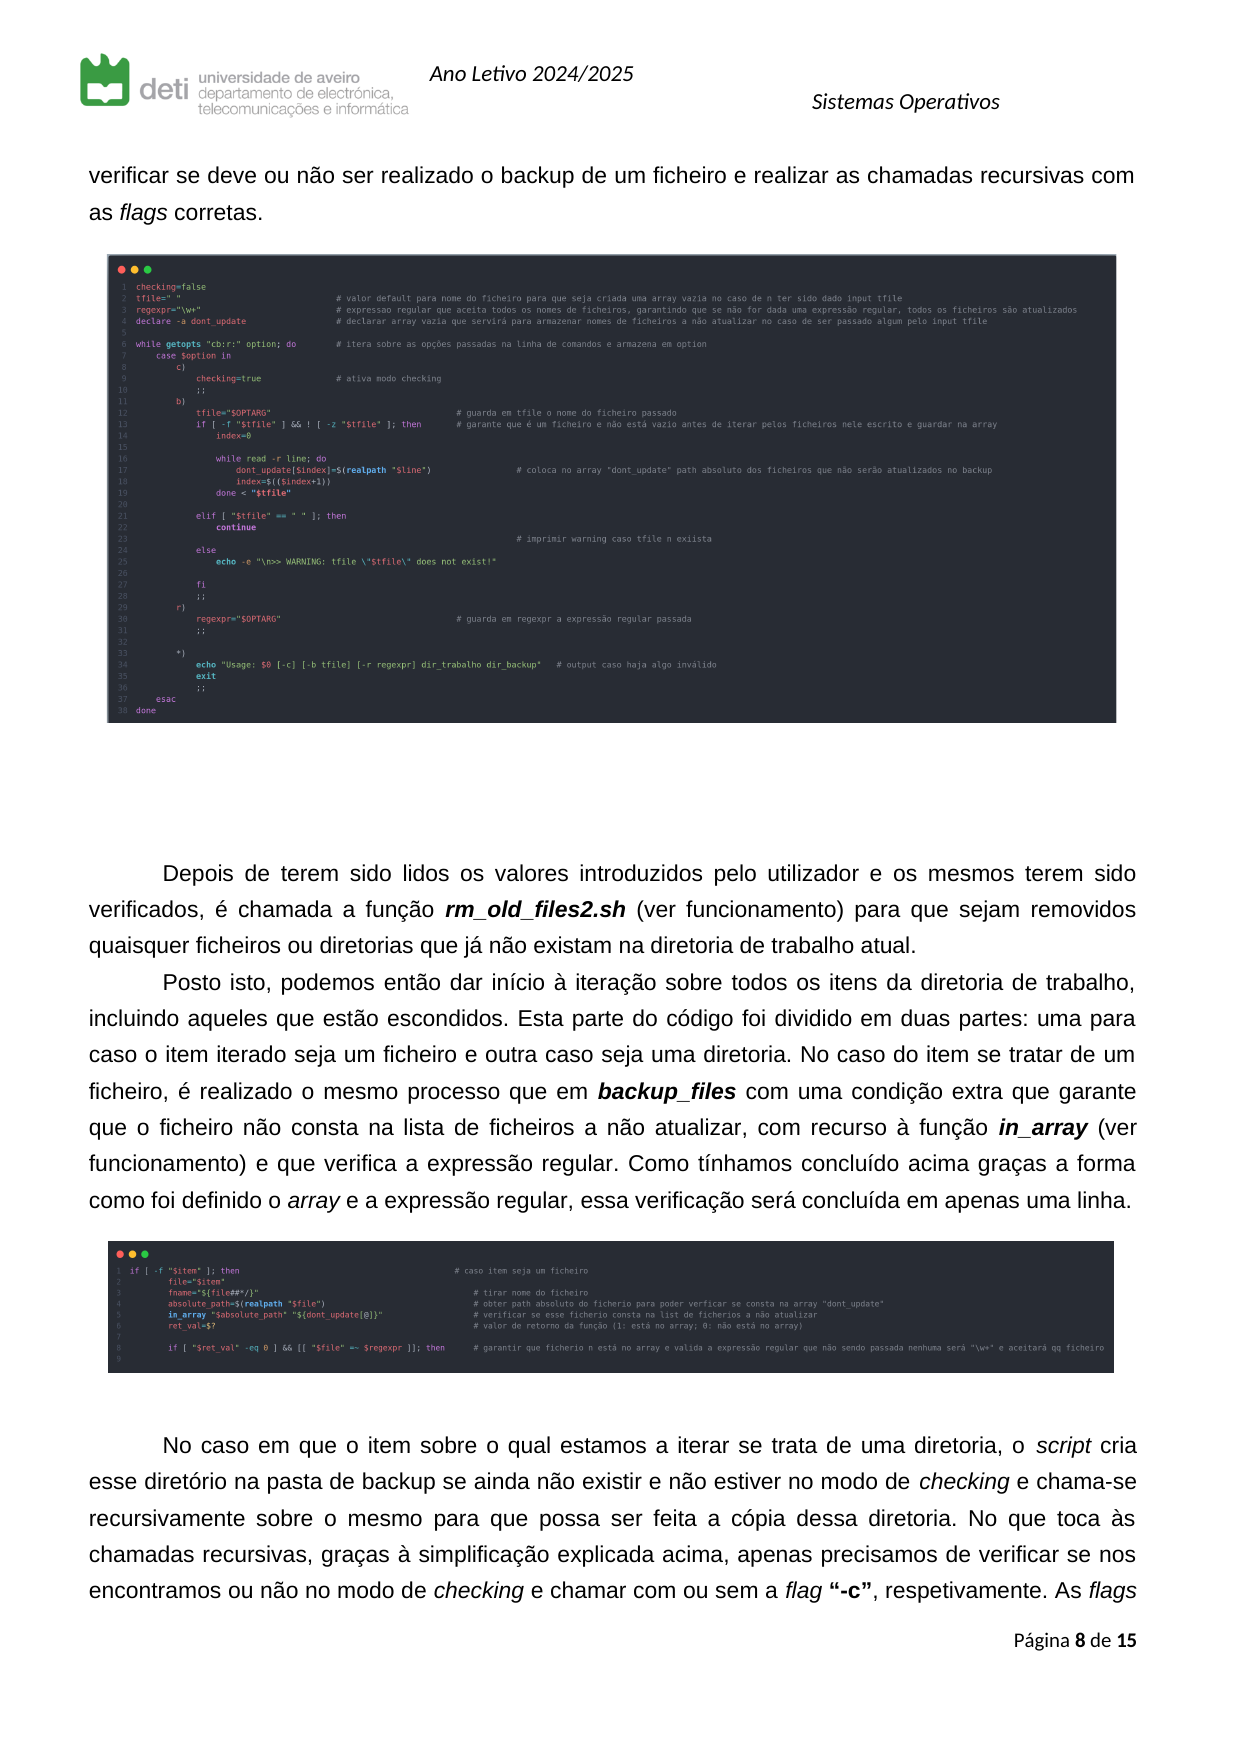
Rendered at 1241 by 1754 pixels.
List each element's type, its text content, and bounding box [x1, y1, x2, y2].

text Depois de terem sido lidos os valores introduzidos pelo utilizador e os mesmos terem sido verificados, é chamada a função rm_old_files2.sh (ver funcionamento) para que sejam removidos quaisquer ficheiros ou diretorias que já não existam na diretoria de trabalho atual. [89, 859, 1137, 958]
picture [78, 48, 410, 118]
text Posto isto, podemos então dar início à iteração sobre todos os itens da diretoria de trabalho, incluindo aqueles que estão escondidos. Esta parte do código foi dividido em duas partes: uma para caso o item iterado seja um ficheiro e outra caso seja uma diretoria. No caso do item se tratar de um ficheiro, é realizado o mesmo processo que em backup_files com uma condição extra que garante que o ficheiro não consta na lista de ficheiros a não atualizar, com recurso à função in_array (ver funcionamento) e que verifica a expressão regular. Como tínhamos concluído acima graças a forma como foi definido o array e a expressão regular, essa verificação será concluída em apenas uma linha. [89, 968, 1137, 1213]
picture [106, 254, 1117, 723]
text No caso em que o item sobre o qual estamos a iterar se trata de uma diretoria, o script cria esse diretório na pasta de backup se ainda não existir e não estiver no modo de checking e chama-se recursivamente sobre o mesmo para que possa ser feita a cópia dessa diretoria. No que toca às chamadas recursivas, graças à simplificação explicada acima, apenas precisamos de verificar se nos encontramos ou não no modo de checking e chamar com ou sem a flag “-c”, respetivamente. As flags [89, 1432, 1137, 1604]
picture [108, 1241, 1114, 1373]
text verificar se deve ou não ser realizado o backup de um ficheiro e realizar as chamadas recursivas com as flags corretas. [89, 162, 1137, 225]
